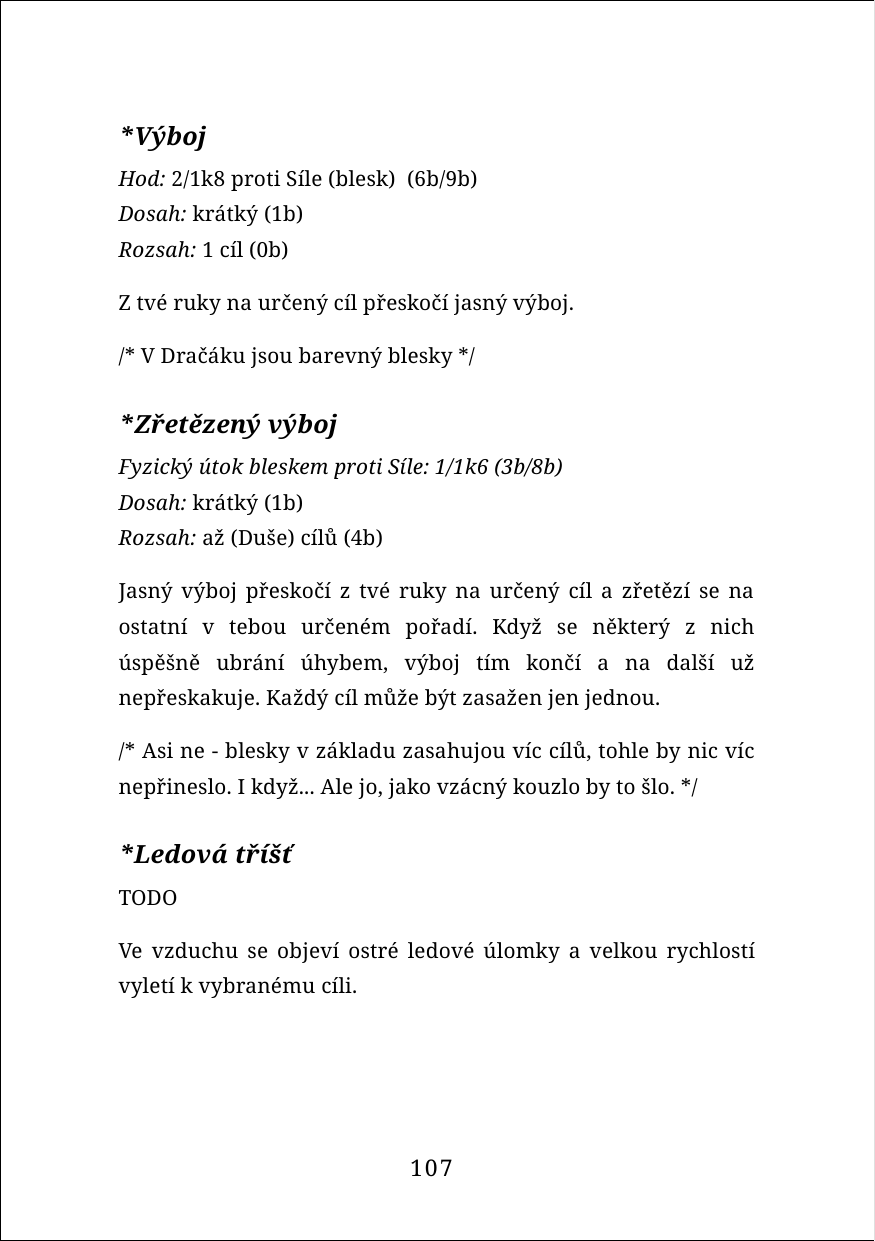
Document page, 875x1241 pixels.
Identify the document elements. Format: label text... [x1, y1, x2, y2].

text Ve vzduchu se objeví ostré ledové úlomky a velkou rychlostí vyletí k vybranému cíli. [118, 936, 756, 1000]
text Hod: 2/1k8 proti Síle (blesk) (6b/9b) Dosah: krátký (1b) Rozsah: 1 cíl (0b) [118, 164, 756, 263]
text Z tvé ruky na určený cíl přeskočí jasný výboj. [118, 288, 756, 317]
subtitle *Výboj [118, 118, 756, 152]
text Jasný výboj přeskočí z tvé ruky na určený cíl a zřetězí se na ostatní v tebou určeném pořadí. Když se některý z nich úspěšně ubrání úhybem, výboj tím končí a na další už nepřeskakuje. Každý cíl může být zasažen jen jednou. [118, 577, 756, 712]
subtitle *Ledová tříšť [118, 837, 756, 871]
text TODO [118, 883, 756, 911]
text Fyzický útok bleskem proti Síle: 1/1k6 (3b/8b) Dosah: krátký (1b) Rozsah: až (Duše) cílů (4b) [118, 452, 756, 552]
text /* Asi ne - blesky v základu zasahujou víc cílů, tohle by nic víc nepřineslo. I když... Ale jo, jako vzácný kouzlo by to šlo. */ [118, 736, 756, 800]
text /* V Dračáku jsou barevný blesky */ [118, 342, 756, 370]
subtitle *Zřetězený výboj [118, 407, 756, 441]
